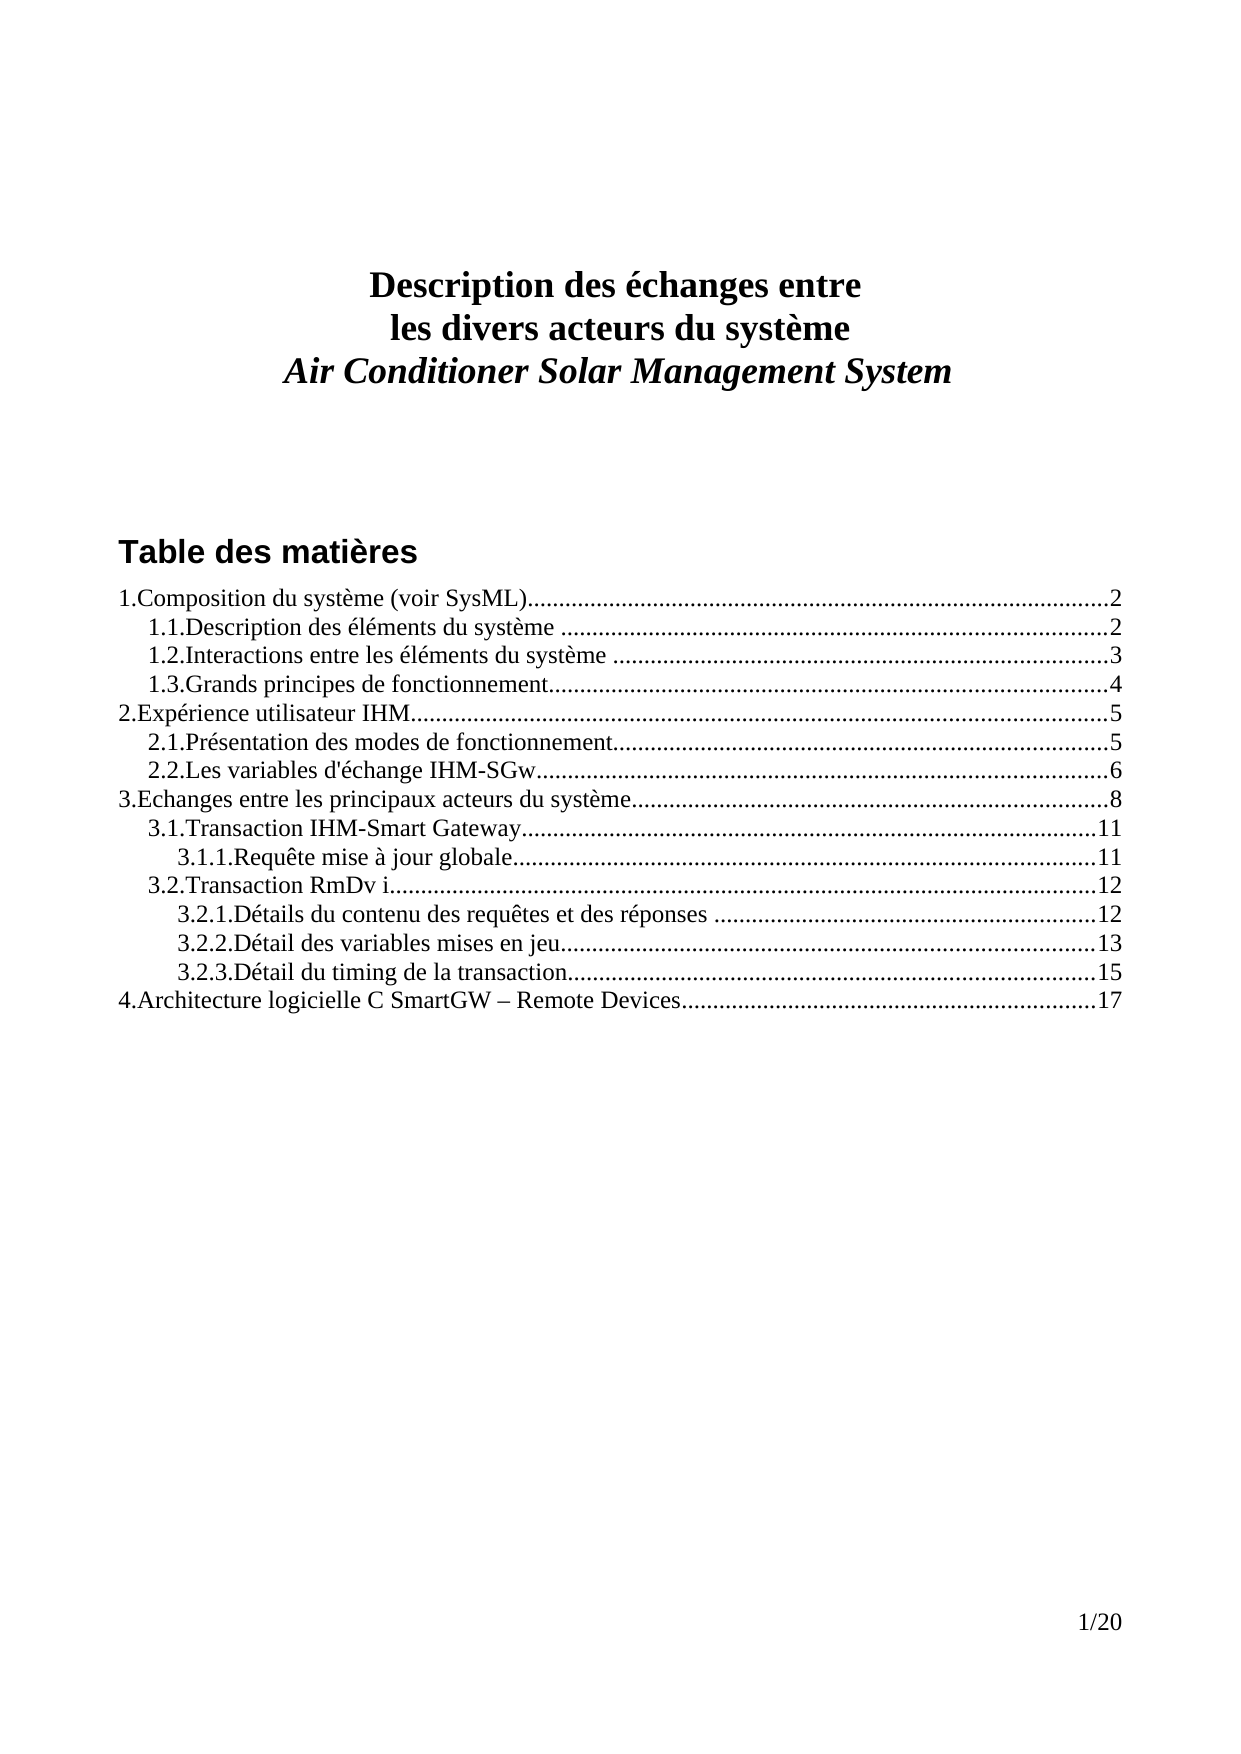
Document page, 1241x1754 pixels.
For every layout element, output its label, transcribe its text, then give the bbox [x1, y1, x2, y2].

text 1.Composition du système (voir SysML) 2 [118, 583, 1122, 612]
text 3.2.2.Détail des variables mises en jeu 13 [177, 928, 1122, 957]
text 3.2.1.Détails du contenu des requêtes et des réponses 12 [177, 899, 1122, 928]
text 2.2.Les variables d'échange IHM-SGw 6 [148, 755, 1122, 784]
text 1.3.Grands principes de fonctionnement 4 [148, 669, 1122, 698]
text 1.1.Description des éléments du système 2 [148, 612, 1122, 640]
text 4.Architecture logicielle C SmartGW – Remote Devices 17 [118, 985, 1122, 1014]
text 3.1.Transaction IHM-Smart Gateway 11 [148, 813, 1122, 842]
text les divers acteurs du système [118, 306, 1122, 349]
subtitle Table des matières [118, 532, 1122, 570]
text 1.2.Interactions entre les éléments du système 3 [148, 640, 1122, 669]
text 2.1.Présentation des modes de fonctionnement 5 [148, 727, 1122, 755]
text Description des échanges entre [118, 263, 1122, 306]
text 3.1.1.Requête mise à jour globale 11 [177, 842, 1122, 870]
text 3.2.3.Détail du timing de la transaction 15 [177, 957, 1122, 985]
text Air Conditioner Solar Management System [118, 349, 1122, 392]
text 3.Echanges entre les principaux acteurs du système 8 [118, 784, 1122, 813]
text 3.2.Transaction RmDv i 12 [148, 870, 1122, 899]
text 2.Expérience utilisateur IHM 5 [118, 698, 1122, 727]
